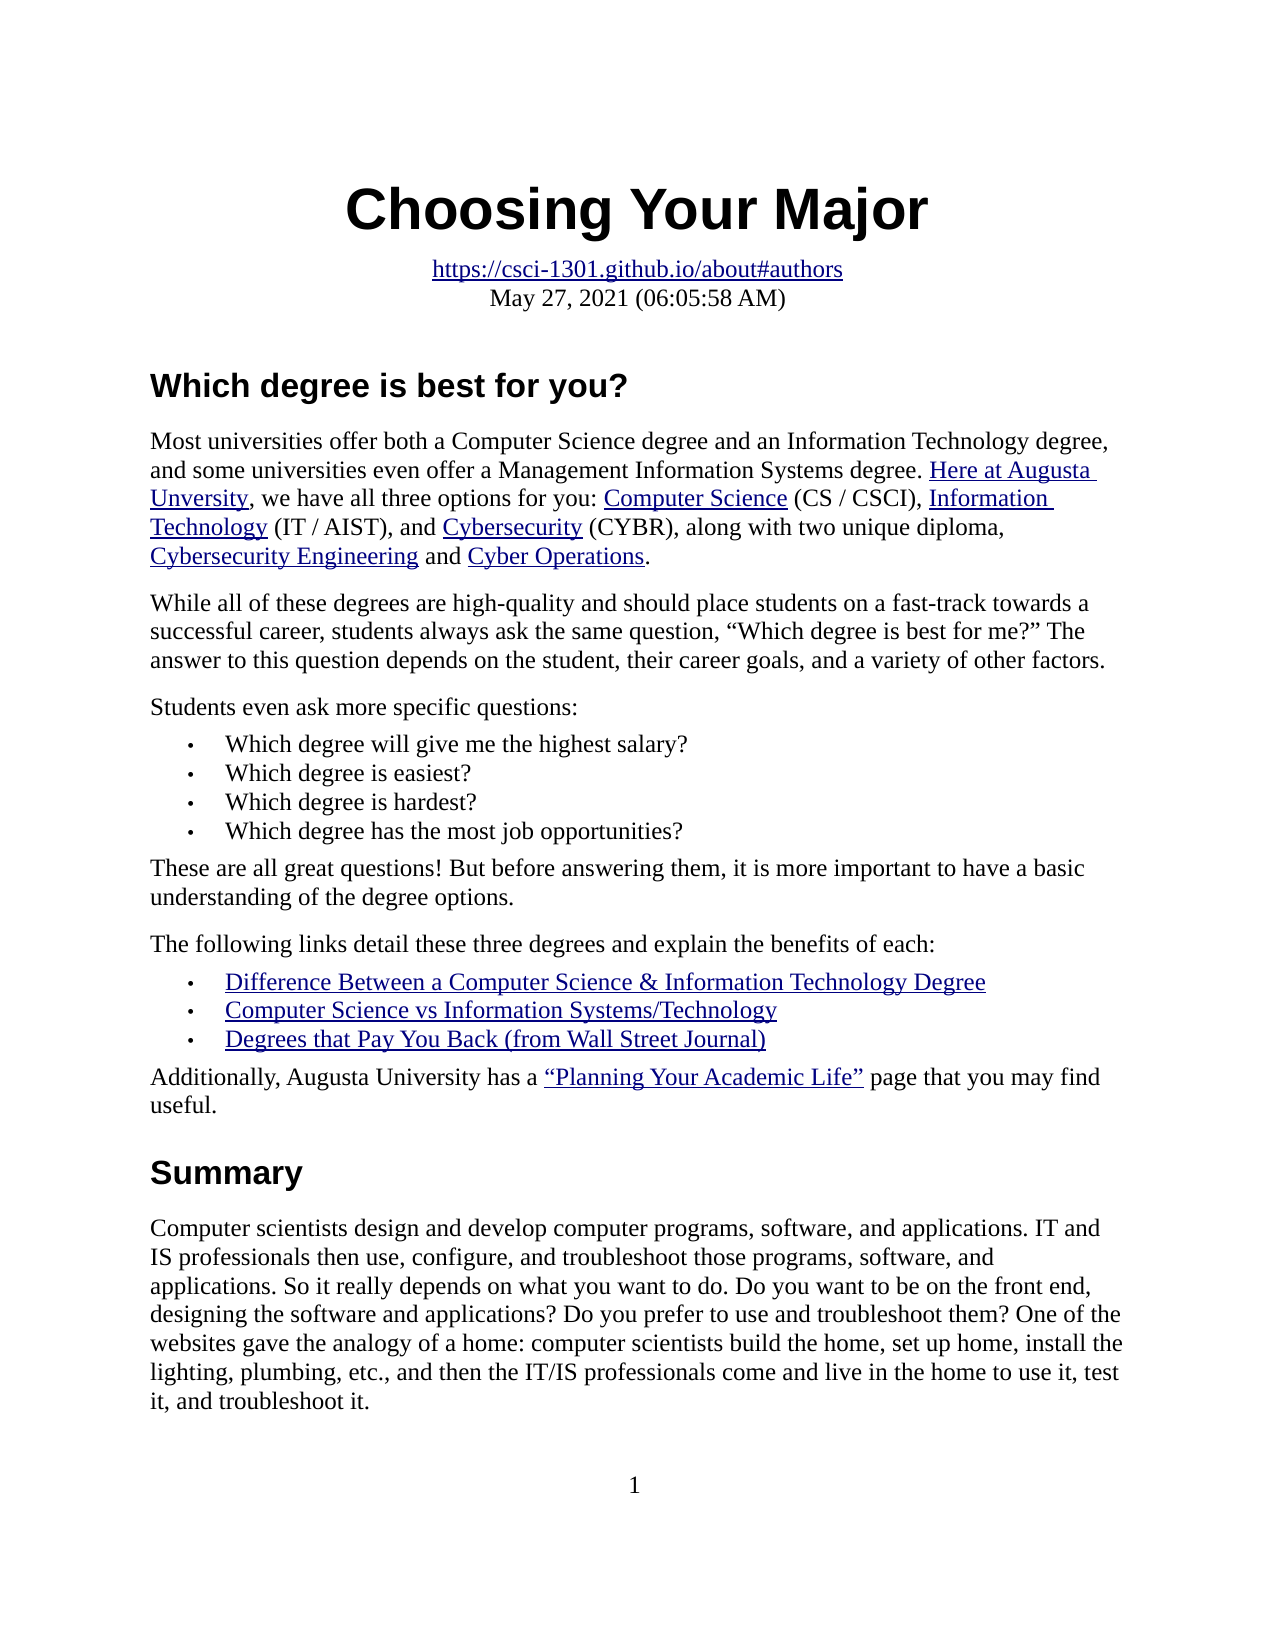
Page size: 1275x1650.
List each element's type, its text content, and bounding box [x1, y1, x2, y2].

text These are all great questions! But before answering them, it is more important to have a basic understanding of the degree options. [150, 853, 1125, 911]
text Students even ask more specific questions: [150, 692, 1125, 721]
list Which degree will give me the highest salary? [187, 729, 1125, 758]
list Which degree is easiest? [187, 758, 1125, 787]
list Which degree has the most job opportunities? [187, 816, 1125, 844]
text Additionally, Augusta University has a “Planning Your Academic Life” page that you may find useful. [150, 1062, 1125, 1119]
list Computer Science vs Information Systems/Technology [187, 995, 1125, 1024]
text https://csci-1301.github.io/about#authors [150, 254, 1125, 283]
text While all of these degrees are high-quality and should place students on a fast-track towards a successful career, students always ask the same question, “Which degree is best for me?” The answer to this question depends on the student, their career goals, and a variety of other factors. [150, 588, 1125, 674]
list Difference Between a Computer Science & Information Technology Degree [187, 967, 1125, 995]
text Computer scientists design and develop computer programs, software, and applications. IT and IS professionals then use, configure, and troubleshoot those programs, software, and applications. So it really depends on what you want to do. Do you want to be on the front end, designing the software and applications? Do you prefer to use and troubleshoot them? One of the websites gave the analogy of a home: computer scientists build the home, set up home, install the lighting, plumbing, etc., and then the IT/IS professionals come and live in the home to use it, test it, and troubleshoot it. [150, 1213, 1125, 1414]
list Degrees that Pay You Back (from Wall Street Journal) [187, 1024, 1125, 1053]
text Most universities offer both a Computer Science degree and an Information Technology degree, and some universities even offer a Management Information Systems degree. Here at Augusta Unversity, we have all three options for you: Computer Science (CS / CSCI), Information Technology (IT / AIST), and Cybersecurity (CYBR), along with two unique diploma, Cybersecurity Engineering and Cyber Operations. [150, 426, 1125, 570]
title Choosing Your Major [150, 175, 1125, 242]
text May 27, 2021 (06:05:58 AM) [150, 283, 1125, 312]
subtitle Summary [150, 1153, 1125, 1192]
list Which degree is hardest? [187, 787, 1125, 816]
text The following links detail these three degrees and explain the benefits of each: [150, 929, 1125, 958]
subtitle Which degree is best for you? [150, 366, 1125, 404]
